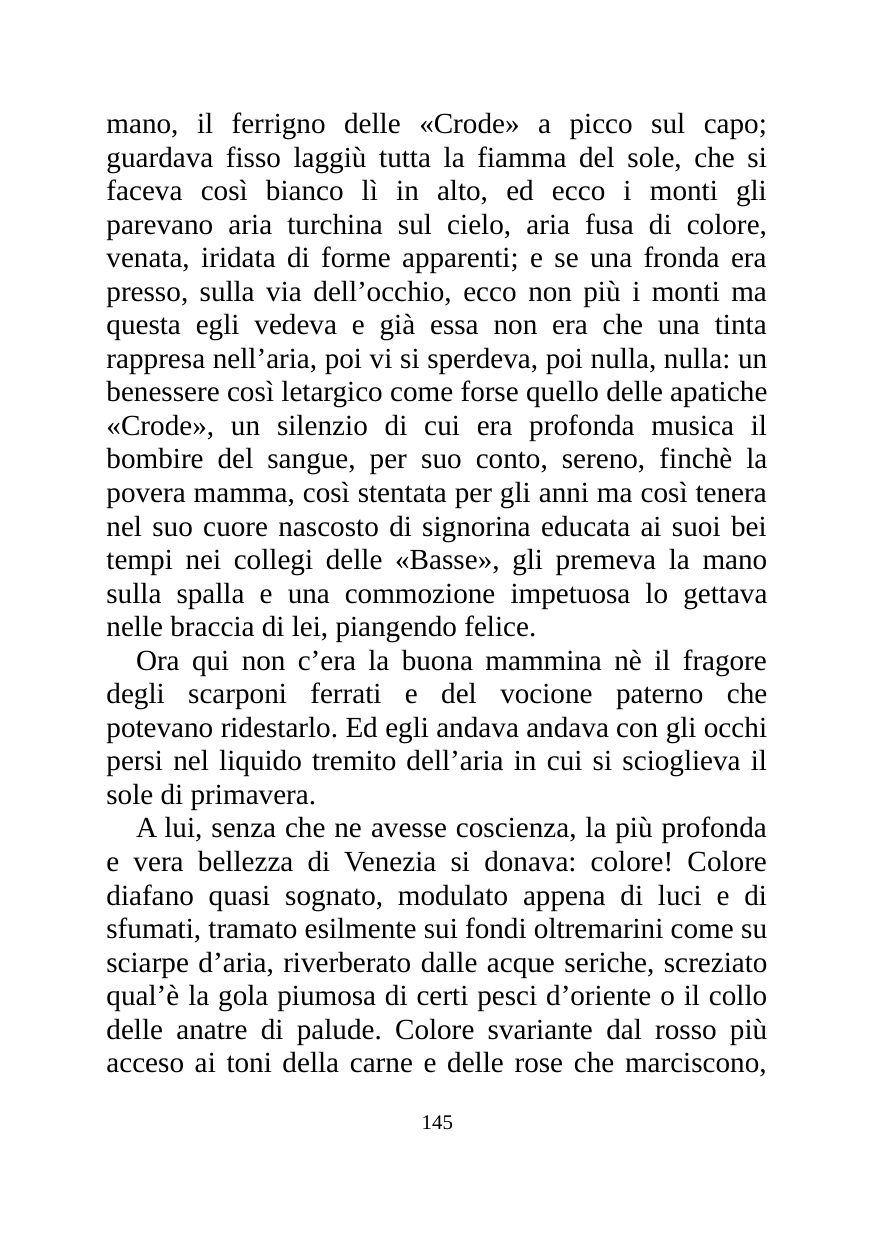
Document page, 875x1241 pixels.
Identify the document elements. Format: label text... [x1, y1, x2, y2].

text A lui, senza che ne avesse coscienza, la più profonda e vera bellezza di Venezia si donava: colore! Colore diafano quasi sognato, modulato appena di luci e di sfumati, tramato esilmente sui fondi oltremarini come su sciarpe d’aria, riverberato dalle acque seriche, screziato qual’è la gola piumosa di certi pesci d’oriente o il collo delle anatre di palude. Colore svariante dal rosso più acceso ai toni della carne e delle rose che marciscono, [106, 811, 768, 1079]
text Ora qui non c’era la buona mammina nè il fragore degli scarponi ferrati e del vocione paterno che potevano ridestarlo. Ed egli andava andava con gli occhi persi nel liquido tremito dell’aria in cui si scioglieva il sole di primavera. [106, 643, 768, 811]
text mano, il ferrigno delle «Crode» a picco sul capo; guardava fisso laggiù tutta la fiamma del sole, che si faceva così bianco lì in alto, ed ecco i monti gli parevano aria turchina sul cielo, aria fusa di colore, venata, iridata di forme apparenti; e se una fronda era presso, sulla via dell’occhio, ecco non più i monti ma questa egli vedeva e già essa non era che una tinta rappresa nell’aria, poi vi si sperdeva, poi nulla, nulla: un benessere così letargico come forse quello delle apatiche «Crode», un silenzio di cui era profonda musica il bombire del sangue, per suo conto, sereno, finchè la povera mamma, così stentata per gli anni ma così tenera nel suo cuore nascosto di signorina educata ai suoi bei tempi nei collegi delle «Basse», gli premeva la mano sulla spalla e una commozione impetuosa lo gettava nelle braccia di lei, piangendo felice. [106, 106, 768, 643]
